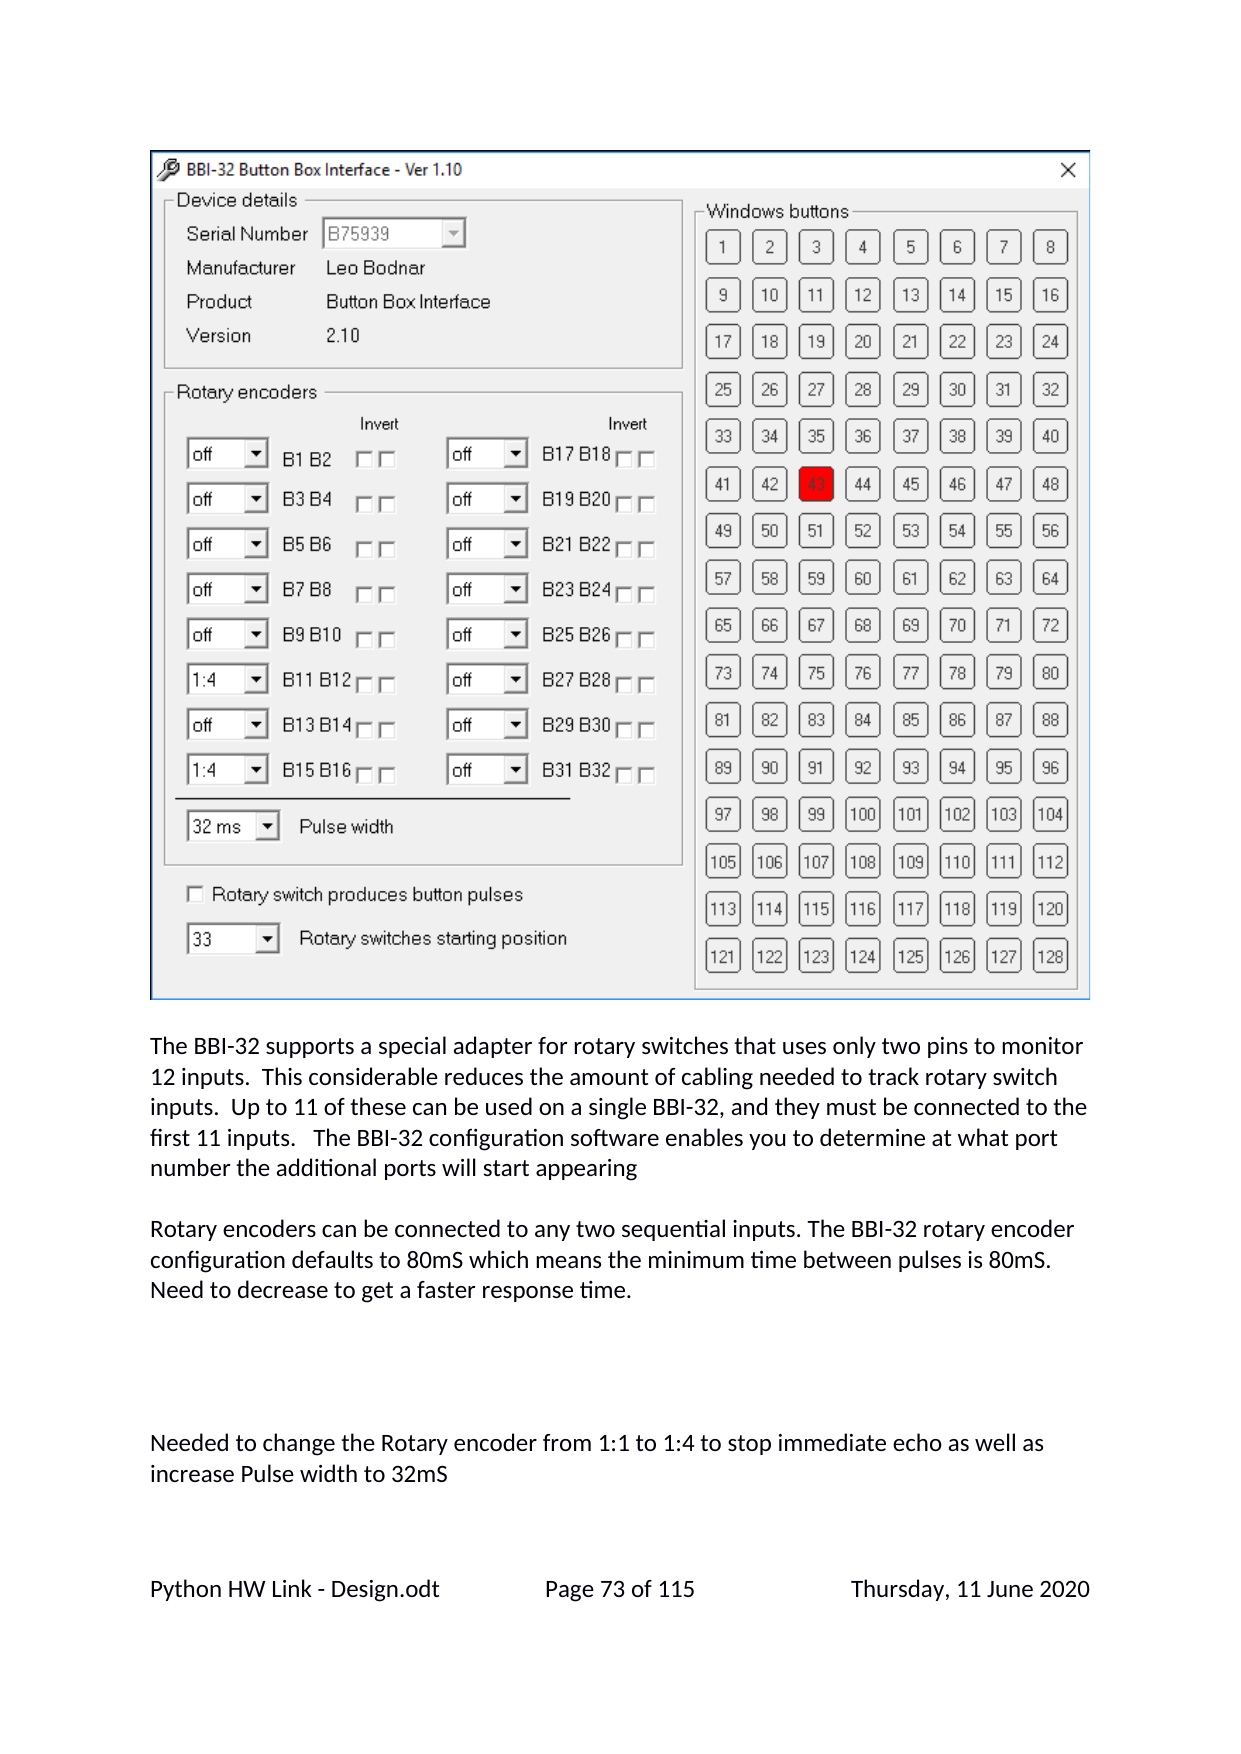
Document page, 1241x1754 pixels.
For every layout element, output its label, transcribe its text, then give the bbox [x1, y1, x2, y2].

picture [150, 150, 1091, 1000]
text Needed to change the Rotary encoder from 1:1 to 1:4 to stop immediate echo as well as increase Pulse width to 32mS [150, 1427, 1090, 1488]
text The BBI-32 supports a special adapter for rotary switches that uses only two pins to monitor 12 inputs. This considerable reduces the amount of cabling needed to track rotary switch inputs. Up to 11 of these can be used on a single BBI-32, and they must be connected to the first 11 inputs. The BBI-32 configuration software enables you to determine at what port number the additional ports will start appearing [150, 1031, 1090, 1183]
text Rotary encoders can be connected to any two sequential inputs. The BBI-32 rotary encoder configuration defaults to 80mS which means the minimum time between pulses is 80mS. Need to decrease to get a faster response time. [150, 1214, 1090, 1305]
